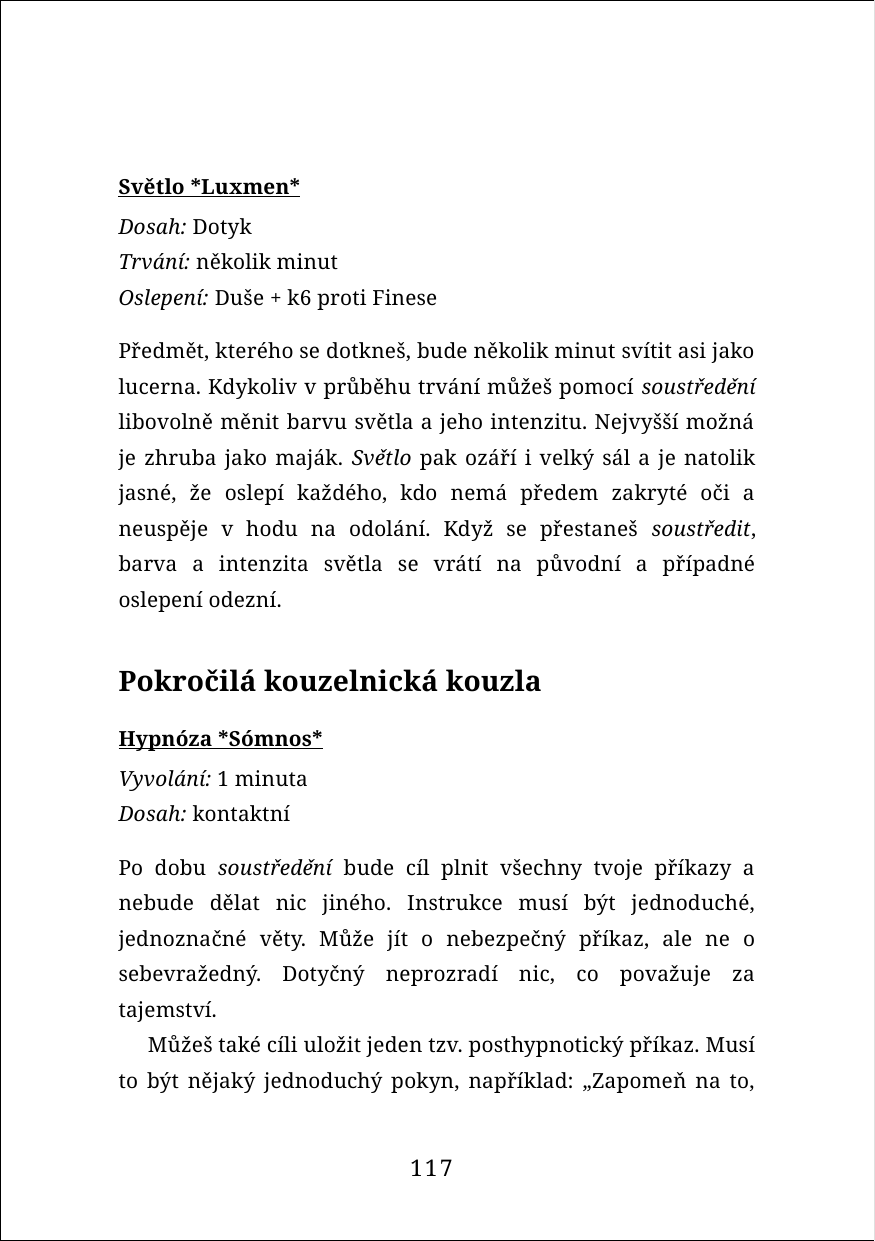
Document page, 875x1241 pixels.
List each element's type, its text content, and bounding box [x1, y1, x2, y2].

text Po dobu soustředění bude cíl plnit všechny tvoje příkazy a nebude dělat nic jiného. Instrukce musí být jednoduché, jednoznačné věty. Může jít o nebezpečný příkaz, ale ne o sebevražedný. Dotyčný neprozradí nic, co považuje za tajemství. Můžeš také cíli uložit jeden tzv. posthypnotický příkaz. Musí to být nějaký jednoduchý pokyn, například: „Zapomeň na to, [118, 853, 756, 1094]
subtitle Světlo *Luxmen* [118, 172, 756, 200]
text Vyvolání: 1 minuta Dosah: kontaktní [118, 764, 756, 828]
subtitle Hypnóza *Sómnos* [118, 724, 756, 752]
text Předmět, kterého se dotkneš, bude několik minut svítit asi jako lucerna. Kdykoliv v průběhu trvání můžeš pomocí soustředění libovolně měnit barvu světla a jeho intenzitu. Nejvyšší možná je zhruba jako maják. Světlo pak ozáří i velký sál a je natolik jasné, že oslepí každého, kdo nemá předem zakryté oči a neuspěje v hodu na odolání. Když se přestaneš soustředit, barva a intenzita světla se vrátí na původní a případné oslepení odezní. [118, 336, 756, 613]
subtitle Pokročilá kouzelnická kouzla [118, 662, 756, 700]
text Dosah: Dotyk Trvání: několik minut Oslepení: Duše + k6 proti Finese [118, 212, 756, 311]
